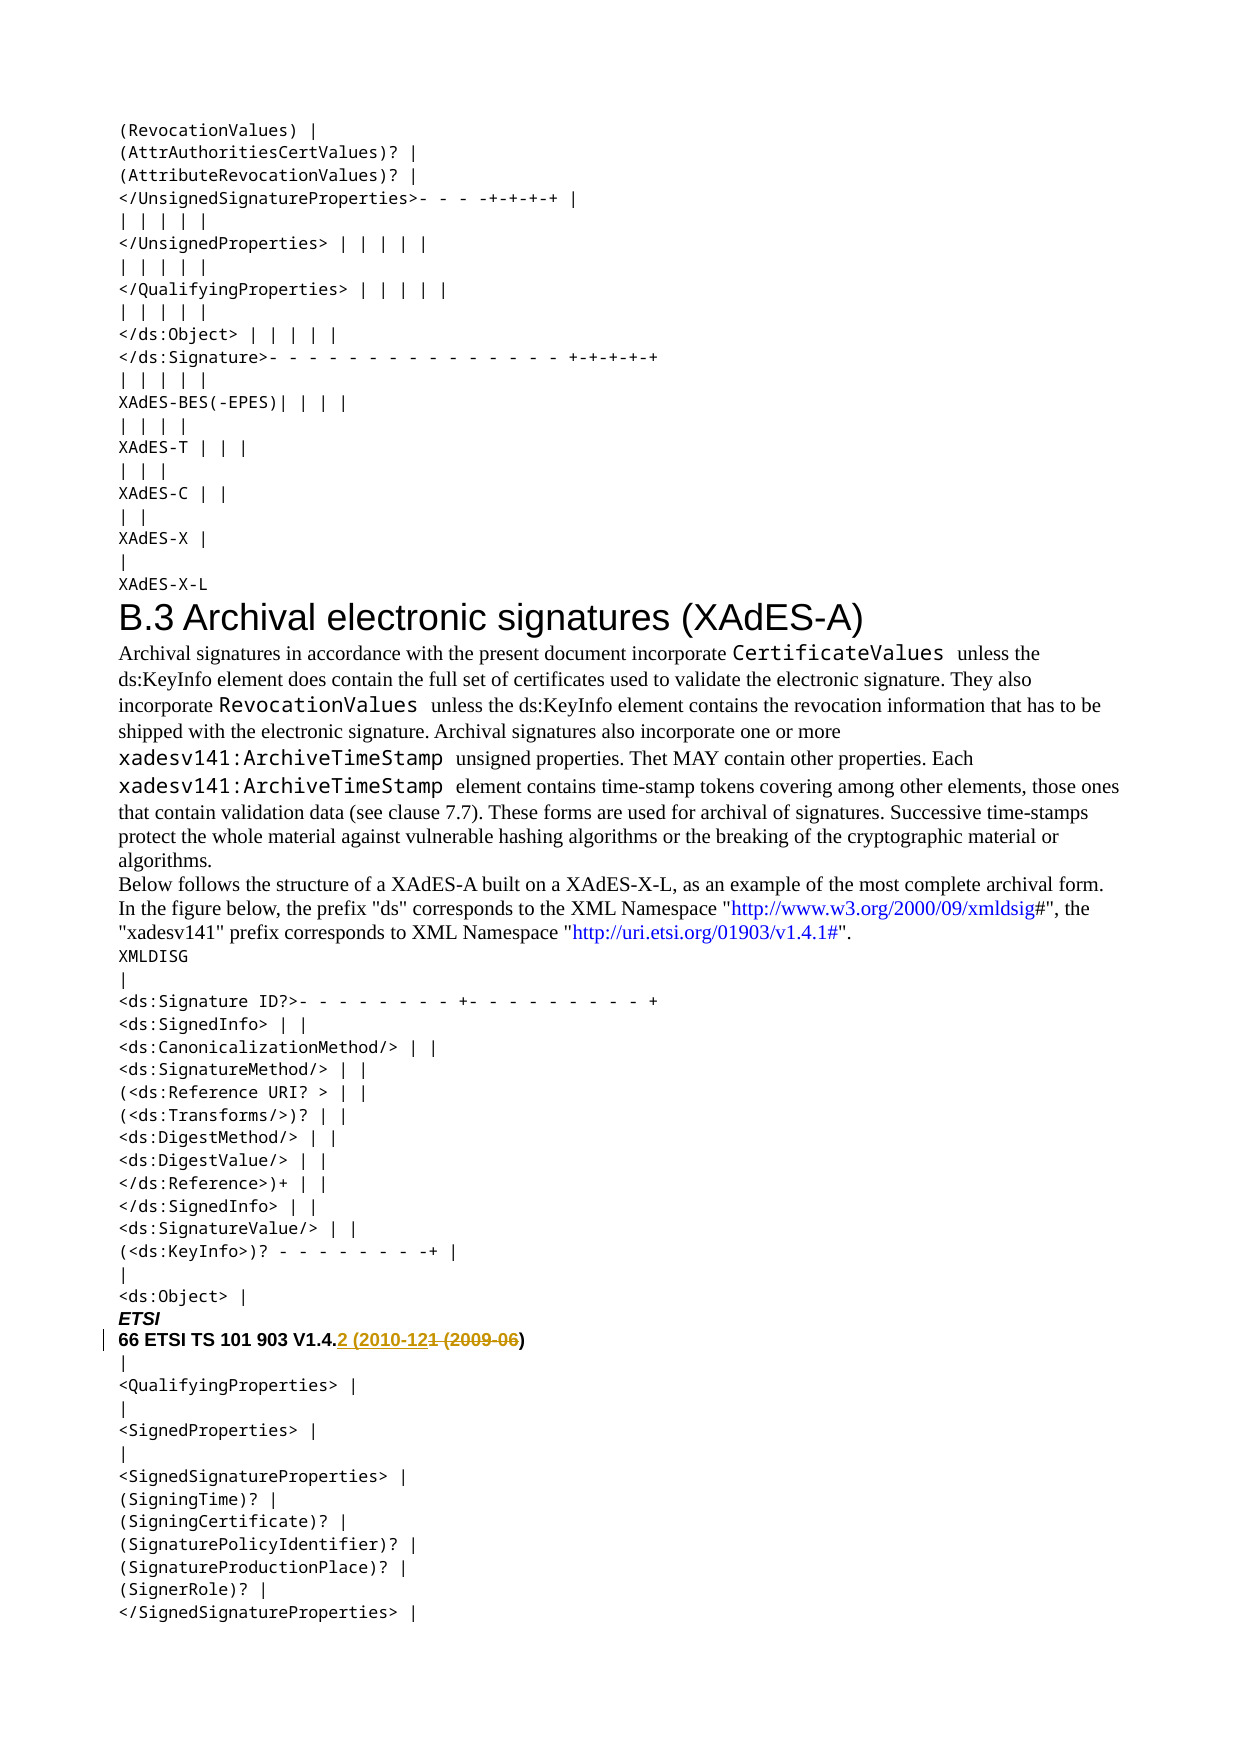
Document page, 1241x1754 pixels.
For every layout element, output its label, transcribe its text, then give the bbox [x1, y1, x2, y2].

text <ds:SignatureValue/> | | [118, 1217, 1122, 1239]
text ds:KeyInfo element does contain the full set of certificates used to validate the electronic signature. They also [118, 667, 1122, 691]
text (SignerRole)? | [118, 1578, 1122, 1601]
text XAdES-T | | | [118, 436, 1122, 459]
text ETSI [118, 1308, 1122, 1329]
text xadesv141:ArchiveTimeStamp element contains time-stamp tokens covering among other elements, those ones [118, 772, 1122, 800]
text | | | | | [118, 254, 1122, 277]
text <SignedProperties> | [118, 1419, 1122, 1442]
text | | [118, 504, 1122, 527]
text (<ds:Reference URI? > | | [118, 1081, 1122, 1103]
text 66 ETSI TS 101 903 V1.4.2 (2010-12) [118, 1329, 1122, 1351]
text | [118, 1262, 1122, 1285]
text | | | | | [118, 209, 1122, 232]
text <ds:Signature ID?>- - - - - - - - +- - - - - - - - - + [118, 990, 1122, 1012]
text XAdES-BES(-EPES)| | | | [118, 391, 1122, 413]
text (SignatureProductionPlace)? | [118, 1555, 1122, 1578]
text <QualifyingProperties> | [118, 1373, 1122, 1396]
text | [118, 967, 1122, 990]
text XAdES-X-L [118, 572, 1122, 595]
text (RevocationValues) | [118, 118, 1122, 141]
text XAdES-C | | [118, 481, 1122, 504]
text (AttrAuthoritiesCertValues)? | [118, 141, 1122, 163]
text that contain validation data (see clause 7.7). These forms are used for archival of signatures. Successive time-stamps [118, 800, 1122, 824]
text (SignaturePolicyIdentifier)? | [118, 1532, 1122, 1555]
text <ds:Object> | [118, 1285, 1122, 1308]
text XAdES-X | [118, 527, 1122, 549]
text Archival signatures in accordance with the present document incorporate CertificateValues unless the [118, 638, 1122, 667]
text | | | | [118, 413, 1122, 436]
text Below follows the structure of a XAdES-A built on a XAdES-X-L, as an example of the most complete archival form. [118, 872, 1122, 896]
text B.3 Archival electronic signatures (XAdES-A) [118, 595, 1122, 638]
text </QualifyingProperties> | | | | | [118, 277, 1122, 300]
text (<ds:Transforms/>)? | | [118, 1103, 1122, 1126]
text <ds:SignedInfo> | | [118, 1012, 1122, 1035]
text </UnsignedProperties> | | | | | [118, 232, 1122, 254]
text | | | [118, 459, 1122, 481]
text </ds:Signature>- - - - - - - - - - - - - - - +-+-+-+-+ [118, 345, 1122, 368]
text <ds:SignatureMethod/> | | [118, 1058, 1122, 1081]
text XMLDISG [118, 944, 1122, 967]
text </ds:Reference>)+ | | [118, 1171, 1122, 1194]
text | | | | | [118, 300, 1122, 322]
text (SigningTime)? | [118, 1487, 1122, 1510]
text </UnsignedSignatureProperties>- - - -+-+-+-+ | [118, 186, 1122, 209]
text <ds:DigestMethod/> | | [118, 1126, 1122, 1149]
text "xadesv141" prefix corresponds to XML Namespace "http://uri.etsi.org/01903/v1.4.1#". [118, 920, 1122, 944]
text | [118, 549, 1122, 572]
text In the figure below, the prefix "ds" corresponds to the XML Namespace "http://www.w3.org/2000/09/xmldsig#", the [118, 896, 1122, 920]
text </SignedSignatureProperties> | [118, 1601, 1122, 1623]
text shipped with the electronic signature. Archival signatures also incorporate one or more [118, 719, 1122, 743]
text (AttributeRevocationValues)? | [118, 163, 1122, 186]
text (<ds:KeyInfo>)? - - - - - - - -+ | [118, 1239, 1122, 1262]
text | | | | | [118, 368, 1122, 391]
text | [118, 1396, 1122, 1419]
text <ds:DigestValue/> | | [118, 1149, 1122, 1171]
text <ds:CanonicalizationMethod/> | | [118, 1035, 1122, 1058]
text incorporate RevocationValues unless the ds:KeyInfo element contains the revocation information that has to be [118, 691, 1122, 719]
text protect the whole material against vulnerable hashing algorithms or the breaking of the cryptographic material or [118, 824, 1122, 848]
text <SignedSignatureProperties> | [118, 1464, 1122, 1487]
text </ds:SignedInfo> | | [118, 1194, 1122, 1217]
text xadesv141:ArchiveTimeStamp unsigned properties. Thet MAY contain other properties. Each [118, 743, 1122, 772]
text | [118, 1442, 1122, 1464]
text </ds:Object> | | | | | [118, 322, 1122, 345]
text | [118, 1351, 1122, 1373]
text algorithms. [118, 848, 1122, 872]
text (SigningCertificate)? | [118, 1510, 1122, 1532]
